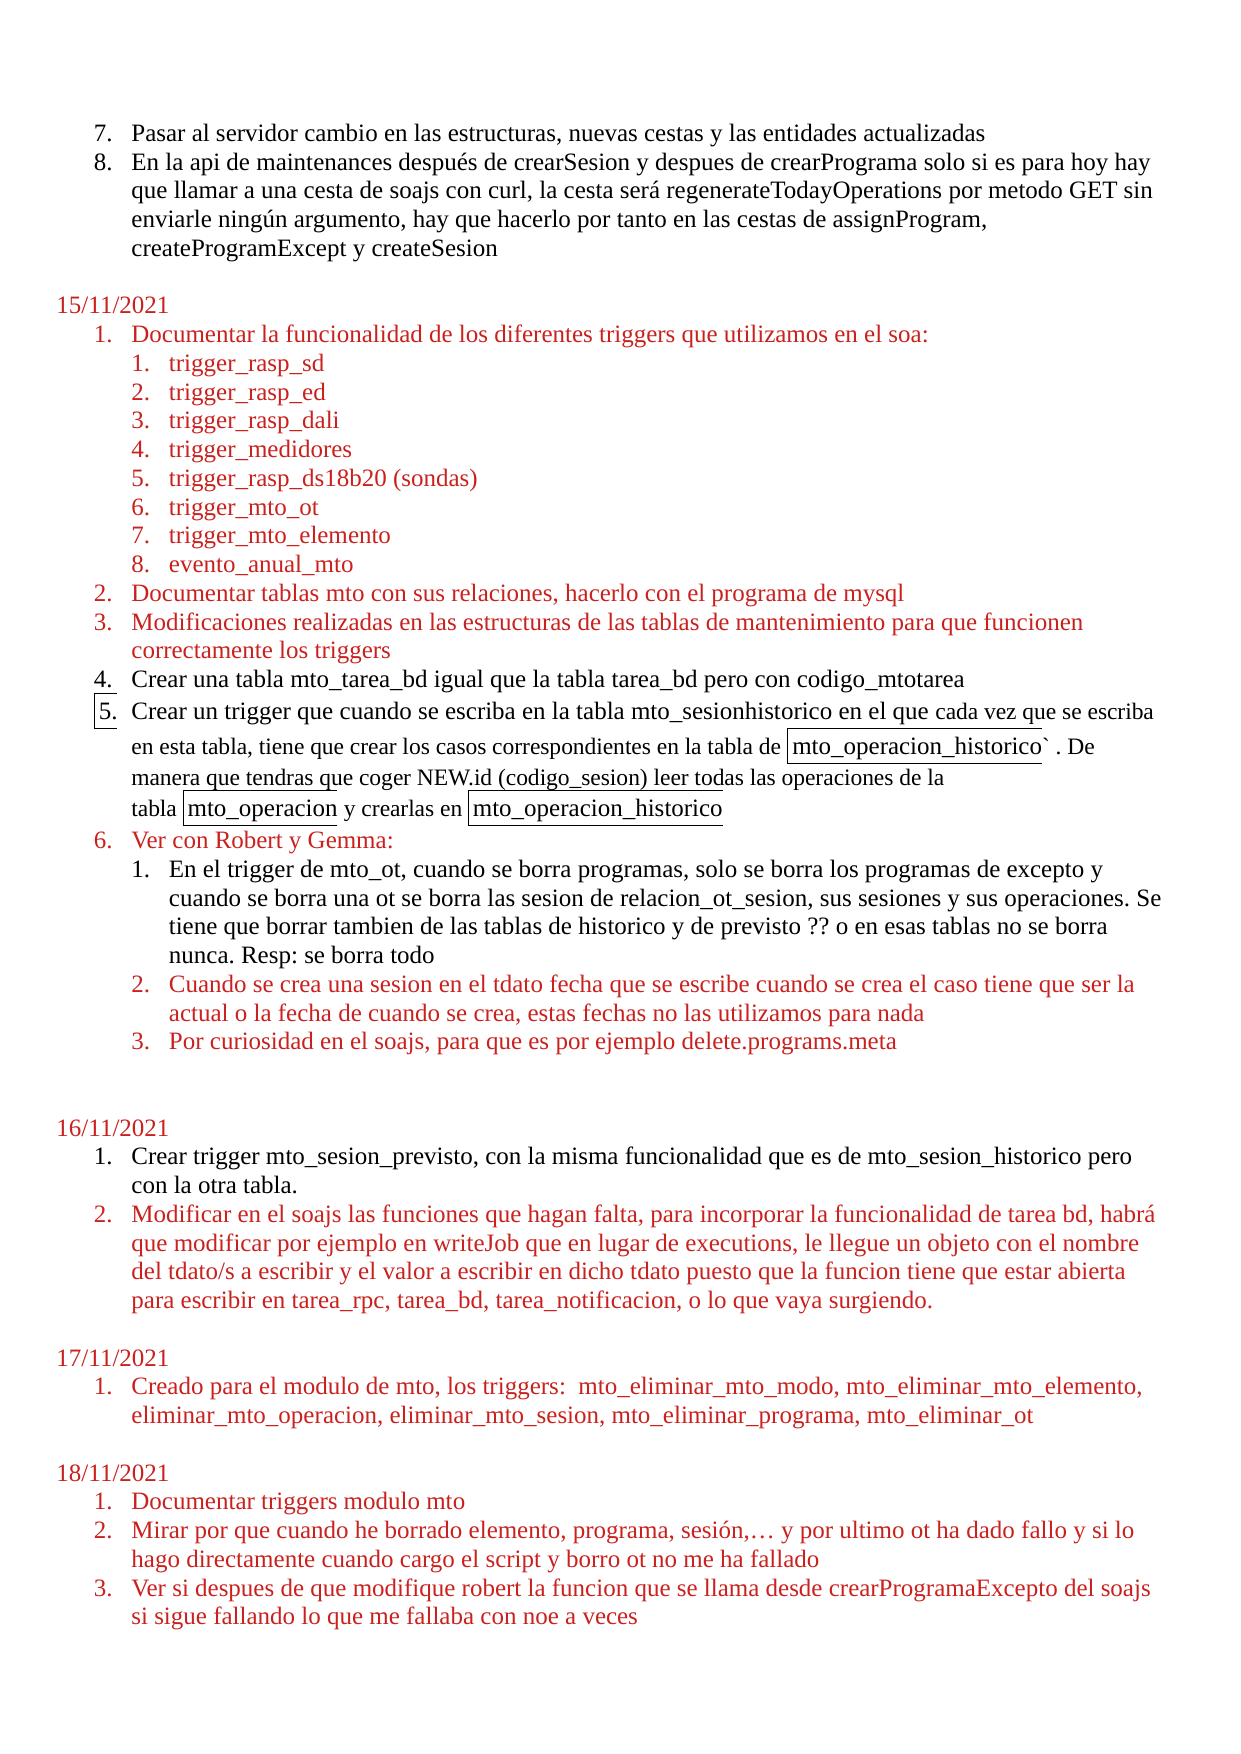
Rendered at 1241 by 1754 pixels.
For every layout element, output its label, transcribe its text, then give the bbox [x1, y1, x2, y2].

text 15/11/2021 [56, 291, 1167, 319]
list trigger_rasp_dali [131, 406, 1167, 434]
list En la api de maintenances después de crearSesion y despues de crearPrograma solo si es para hoy hay que llamar a una cesta de soajs con curl, la cesta será regenerateTodayOperations por metodo GET sin enviarle ningún argumento, hay que hacerlo por tanto en las cestas de assignProgram, createProgramExcept y createSesion [94, 147, 1167, 262]
list Creado para el modulo de mto, los triggers: mto_eliminar_mto_modo, mto_eliminar_mto_elemento, eliminar_mto_operacion, eliminar_mto_sesion, mto_eliminar_programa, mto_eliminar_ot [94, 1371, 1167, 1429]
list Documentar tablas mto con sus relaciones, hacerlo con el programa de mysql [94, 578, 1167, 607]
list Modificar en el soajs las funciones que hagan falta, para incorporar la funcionalidad de tarea bd, habrá que modificar por ejemplo en writeJob que en lugar de executions, le llegue un objeto con el nombre del tdato/s a escribir y el valor a escribir en dicho tdato puesto que la funcion tiene que estar abierta para escribir en tarea_rpc, tarea_bd, tarea_notificacion, o lo que vaya surgiendo. [94, 1199, 1167, 1314]
list En el trigger de mto_ot, cuando se borra programas, solo se borra los programas de excepto y cuando se borra una ot se borra las sesion de relacion_ot_sesion, sus sesiones y sus operaciones. Se tiene que borrar tambien de las tablas de historico y de previsto ?? o en esas tablas no se borra nunca. Resp: se borra todo [131, 854, 1167, 969]
list trigger_rasp_ed [131, 377, 1167, 406]
list Crear una tabla mto_tarea_bd igual que la tabla tarea_bd pero con codigo_mtotarea [94, 664, 1167, 693]
list Documentar la funcionalidad de los diferentes triggers que utilizamos en el soa: [94, 319, 1167, 348]
text 17/11/2021 [56, 1343, 1167, 1371]
list Crear un trigger que cuando se escriba en la tabla mto_sesionhistorico en el que cada vez que se escriba en esta tabla, tiene que crear los casos correspondientes en la tabla de mto_operacion_historico` . De manera que tendras que coger NEW.id (codigo_sesion) leer todas las operaciones de la tabla mto_operacion y crearlas en mto_operacion_historico [94, 693, 1167, 825]
text 18/11/2021 [56, 1458, 1167, 1486]
list trigger_rasp_sd [131, 348, 1167, 377]
list Ver con Robert y Gemma: [94, 825, 1167, 854]
list trigger_mto_elemento [131, 521, 1167, 549]
list Pasar al servidor cambio en las estructuras, nuevas cestas y las entidades actualizadas [94, 118, 1167, 147]
list trigger_rasp_ds18b20 (sondas) [131, 463, 1167, 492]
list Modificaciones realizadas en las estructuras de las tablas de mantenimiento para que funcionen correctamente los triggers [94, 607, 1167, 664]
list Crear trigger mto_sesion_previsto, con la misma funcionalidad que es de mto_sesion_historico pero con la otra tabla. [94, 1141, 1167, 1199]
list Cuando se crea una sesion en el tdato fecha que se escribe cuando se crea el caso tiene que ser la actual o la fecha de cuando se crea, estas fechas no las utilizamos para nada [131, 969, 1167, 1026]
list trigger_mto_ot [131, 492, 1167, 521]
list Documentar triggers modulo mto [94, 1486, 1167, 1515]
list evento_anual_mto [131, 549, 1167, 578]
list Mirar por que cuando he borrado elemento, programa, sesión,… y por ultimo ot ha dado fallo y si lo hago directamente cuando cargo el script y borro ot no me ha fallado [94, 1515, 1167, 1573]
list Ver si despues de que modifique robert la funcion que se llama desde crearProgramaExcepto del soajs si sigue fallando lo que me fallaba con noe a veces [94, 1573, 1167, 1630]
list Por curiosidad en el soajs, para que es por ejemplo delete.programs.meta [131, 1026, 1167, 1055]
list trigger_medidores [131, 434, 1167, 463]
text 16/11/2021 [56, 1113, 1167, 1141]
